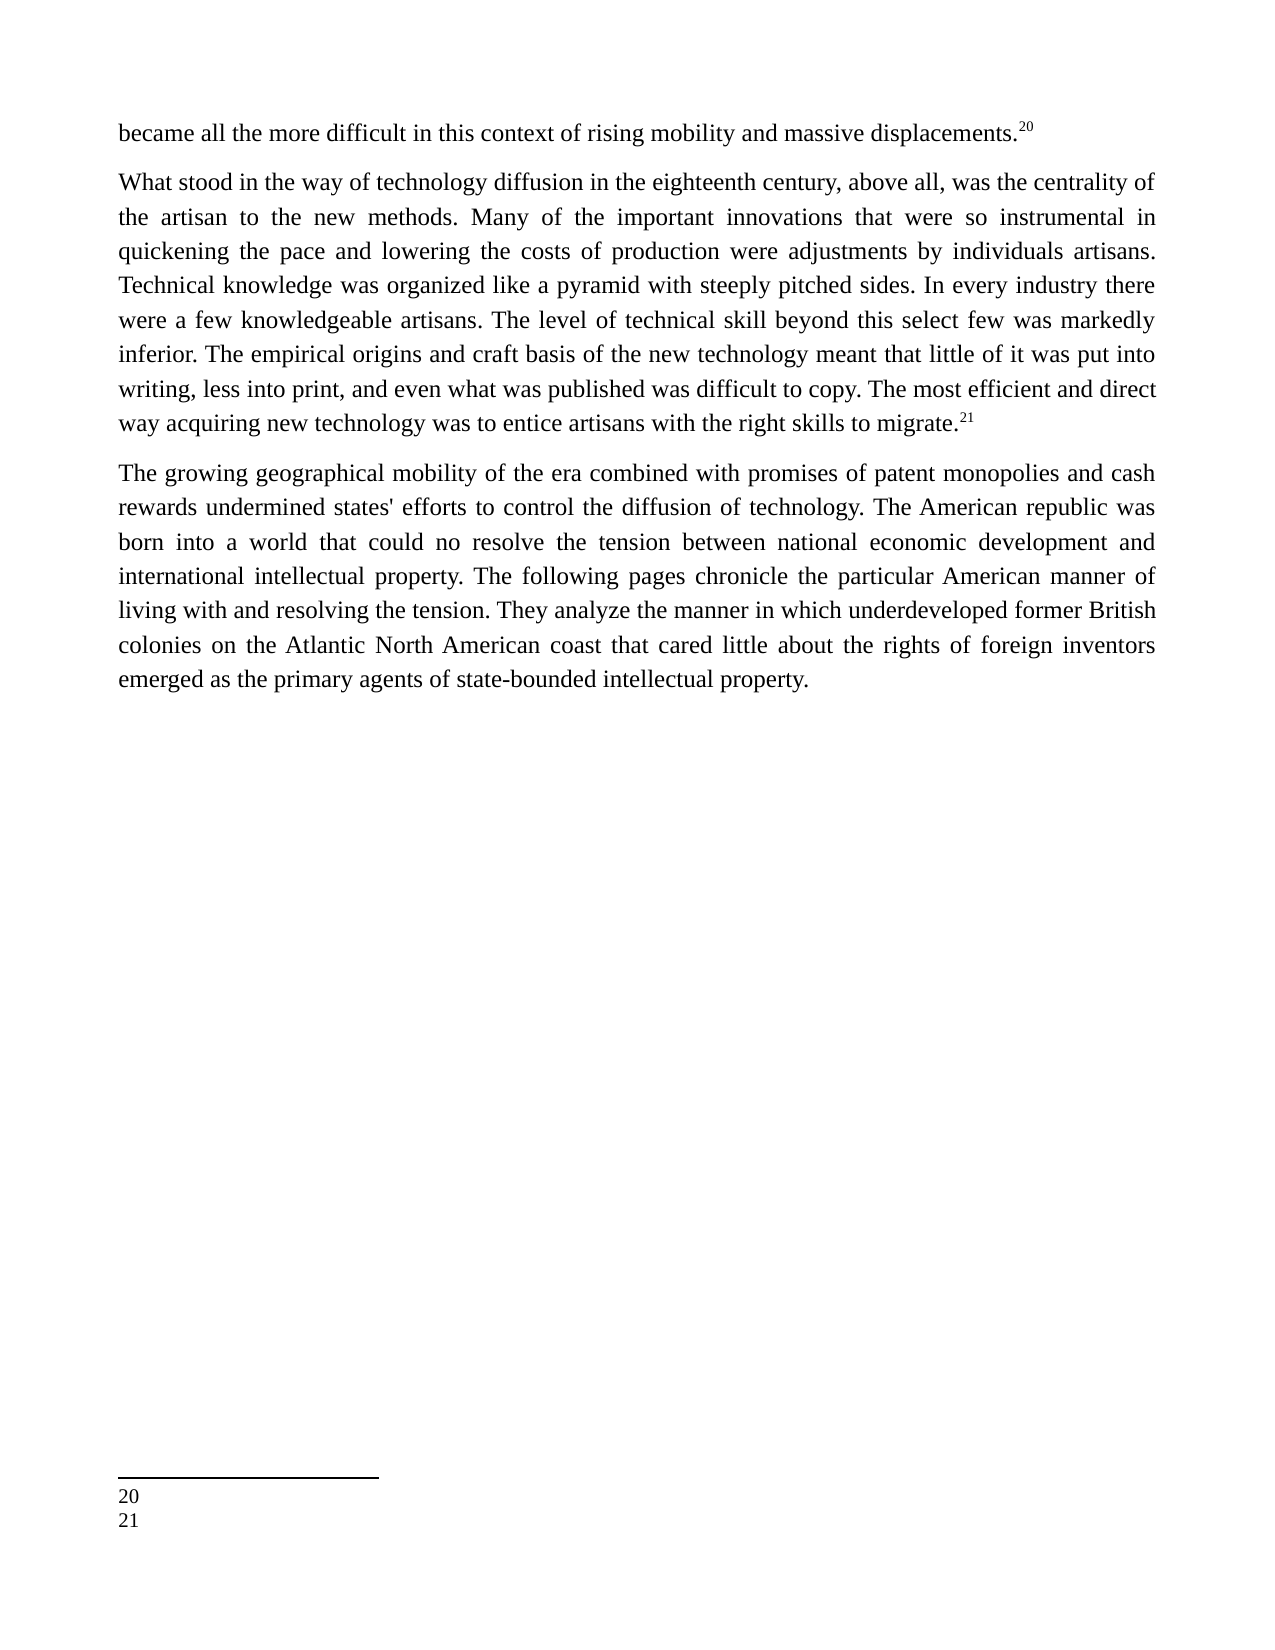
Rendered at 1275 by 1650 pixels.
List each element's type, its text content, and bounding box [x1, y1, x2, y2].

text became all the more difficult in this context of rising mobility and massive displacements. [118, 118, 1157, 147]
text The growing geographical mobility of the era combined with promises of patent monopolies and cash rewards undermined states' efforts to control the diffusion of technology. The American republic was born into a world that could no resolve the tension between national economic development and international intellectual property. The following pages chronicle the particular American manner of living with and resolving the tension. They analyze the manner in which underdeveloped former British colonies on the Atlantic North American coast that cared little about the rights of foreign inventors emerged as the primary agents of state-bounded intellectual property. [118, 458, 1157, 693]
text What stood in the way of technology diffusion in the eighteenth century, above all, was the centrality of the artisan to the new methods. Many of the important innovations that were so instrumental in quickening the pace and lowering the costs of production were adjustments by individuals artisans. Technical knowledge was organized like a pyramid with steeply pitched sides. In every industry there were a few knowledgeable artisans. The level of technical skill beyond this select few was markedly inferior. The empirical origins and craft basis of the new technology meant that little of it was put into writing, less into print, and even what was published was difficult to copy. The most efficient and direct way acquiring new technology was to entice artisans with the right skills to migrate. [118, 167, 1157, 437]
